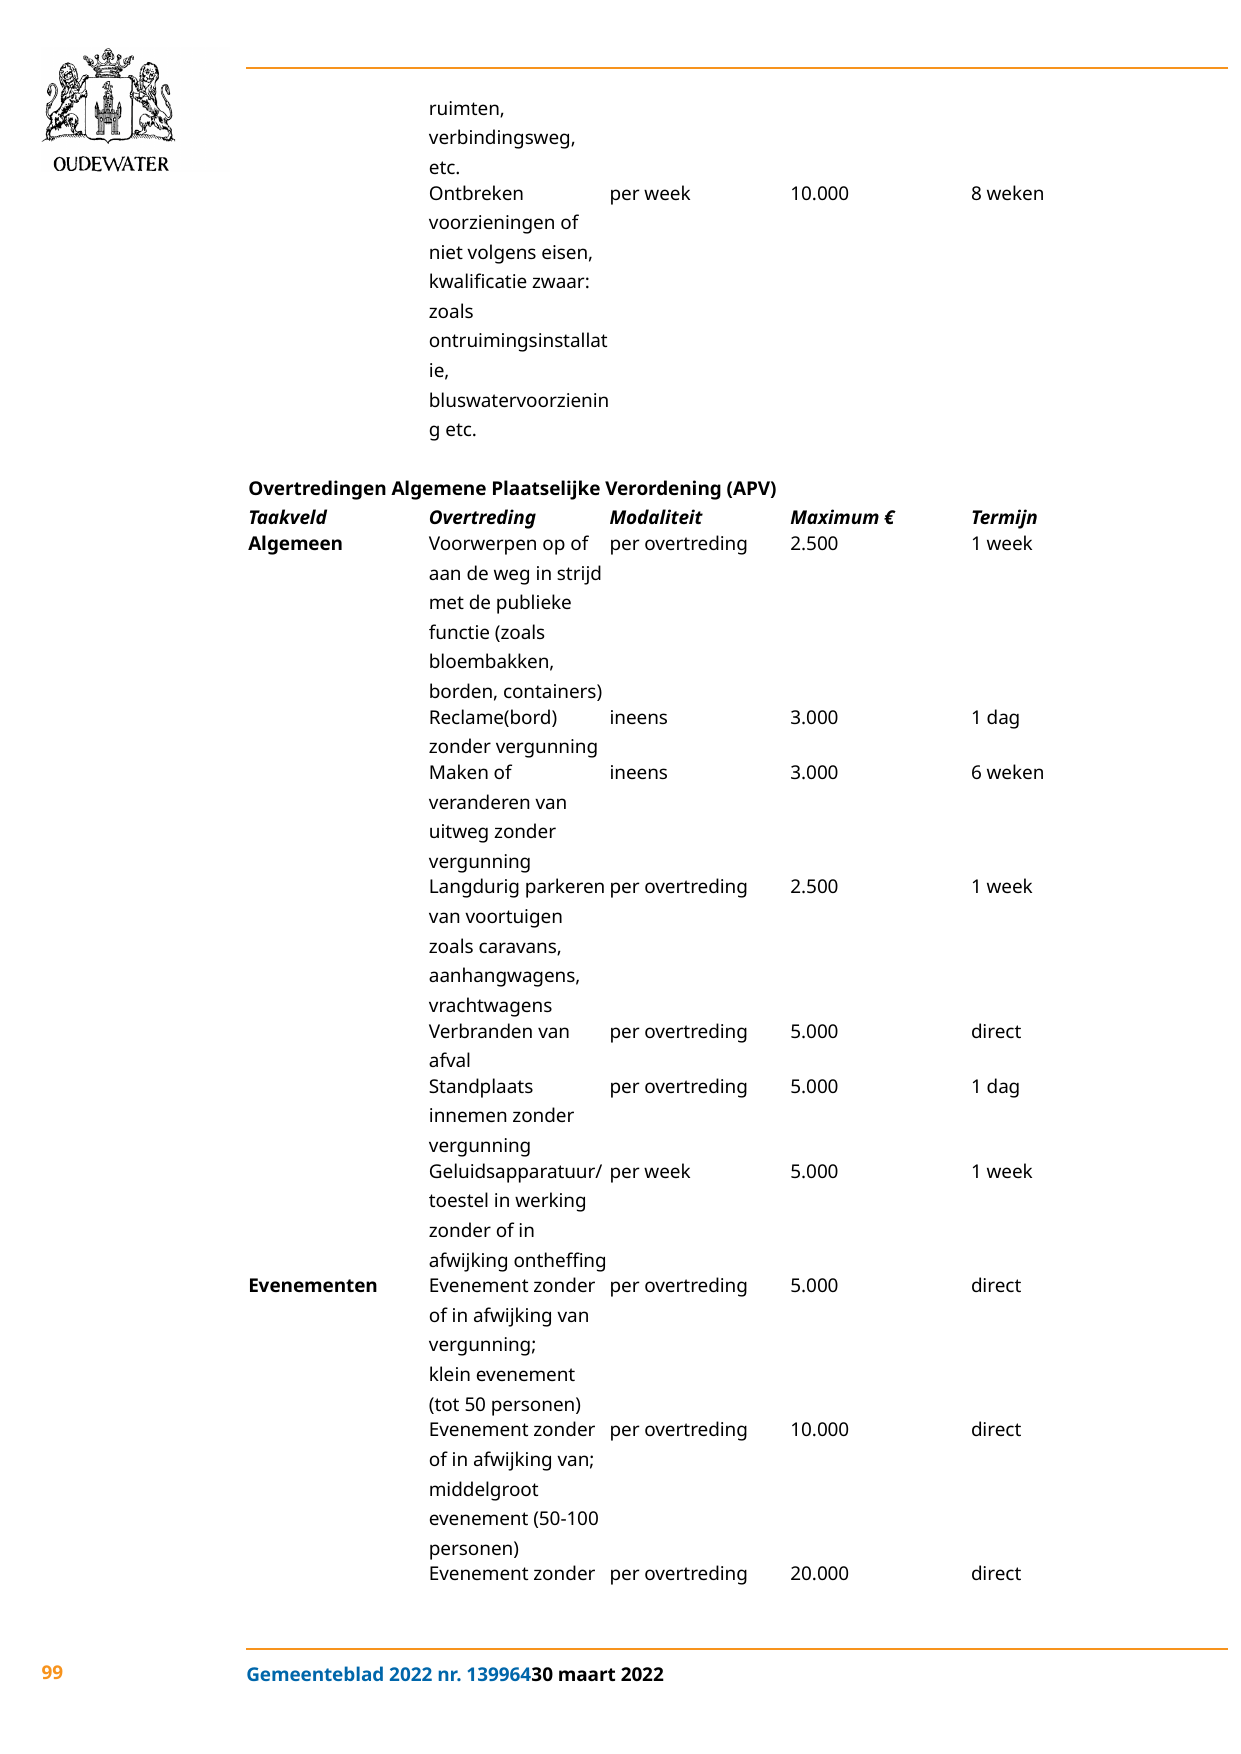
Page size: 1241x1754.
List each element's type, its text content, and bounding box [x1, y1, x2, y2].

table_cell 5.000 [790, 1273, 971, 1417]
text Overtredingen Algemene Plaatselijke Verordening (APV) [248, 475, 1152, 501]
table_cell 1 week [971, 874, 1152, 1018]
table_header Taakveld [248, 505, 429, 530]
table_cell 5.000 [790, 1018, 971, 1073]
table_cell 10.000 [790, 180, 971, 442]
table_cell 2.500 [790, 874, 971, 1018]
table_cell direct [971, 1018, 1152, 1073]
table_cell 20.000 [790, 1561, 971, 1586]
table_cell Geluidsapparatuur/ toestel in werking zonder of in afwijking ontheffing [429, 1158, 609, 1272]
table_cell 1 dag [971, 1073, 1152, 1158]
table_cell Standplaats innemen zonder vergunning [429, 1073, 609, 1158]
table_cell [248, 1561, 429, 1586]
table_cell [971, 95, 1152, 180]
table_cell 10.000 [790, 1417, 971, 1561]
table_cell ineens [609, 759, 790, 874]
table_cell Langdurig parkeren van voortuigen zoals caravans, aanhangwagens, vrachtwagens [429, 874, 609, 1018]
table_cell Maken of veranderen van uitweg zonder vergunning [429, 759, 609, 874]
table_cell [248, 1417, 429, 1561]
table_cell [790, 95, 971, 180]
table_cell [248, 704, 429, 759]
table_cell [248, 180, 429, 442]
table_cell 1 week [971, 1158, 1152, 1272]
table_cell 1 week [971, 530, 1152, 704]
table_cell [609, 95, 790, 180]
table_cell direct [971, 1561, 1152, 1586]
picture [41, 47, 231, 172]
table_cell direct [971, 1273, 1152, 1417]
table_cell 1 dag [971, 704, 1152, 759]
table_cell 3.000 [790, 704, 971, 759]
table_cell Voorwerpen op of aan de weg in strijd met de publieke functie (zoals bloembakken, borden, containers) [429, 530, 609, 704]
table_header Maximum € [790, 505, 971, 530]
table_header Overtreding [429, 505, 609, 530]
table_cell per overtreding [609, 1417, 790, 1561]
table_cell ineens [609, 704, 790, 759]
table_cell 6 weken [971, 759, 1152, 874]
table_cell per overtreding [609, 1073, 790, 1158]
table_cell per week [609, 1158, 790, 1272]
table_cell 2.500 [790, 530, 971, 704]
table_cell [248, 759, 429, 874]
table_cell Evenement zonder of in afwijking van; middelgroot evenement (50-100 personen) [429, 1417, 609, 1561]
table_cell direct [971, 1417, 1152, 1561]
table_cell Evenementen [248, 1273, 429, 1417]
table_cell Reclame(bord) zonder vergunning [429, 704, 609, 759]
table_header Modaliteit [609, 505, 790, 530]
table_cell per overtreding [609, 530, 790, 704]
table_cell Algemeen [248, 530, 429, 704]
table_cell ruimten, verbindingsweg, etc. [429, 95, 609, 180]
table_cell 5.000 [790, 1073, 971, 1158]
table_cell [248, 1073, 429, 1158]
table_cell Evenement zonder [429, 1561, 609, 1586]
table_cell per overtreding [609, 1273, 790, 1417]
table_cell per week [609, 180, 790, 442]
table_cell [248, 874, 429, 1018]
table_cell 3.000 [790, 759, 971, 874]
table_cell [248, 1158, 429, 1272]
table_cell per overtreding [609, 1561, 790, 1586]
table_cell per overtreding [609, 874, 790, 1018]
table_cell [248, 1018, 429, 1073]
table_cell [248, 95, 429, 180]
table_cell Evenement zonder of in afwijking van vergunning; klein evenement (tot 50 personen) [429, 1273, 609, 1417]
table_cell 5.000 [790, 1158, 971, 1272]
table_cell Verbranden van afval [429, 1018, 609, 1073]
table_cell Ontbreken voorzieningen of niet volgens eisen, kwalificatie zwaar: zoals ontruimingsinstallatie, bluswatervoorziening etc. [429, 180, 609, 442]
table_cell per overtreding [609, 1018, 790, 1073]
table_header Termijn [971, 505, 1152, 530]
table_cell 8 weken [971, 180, 1152, 442]
